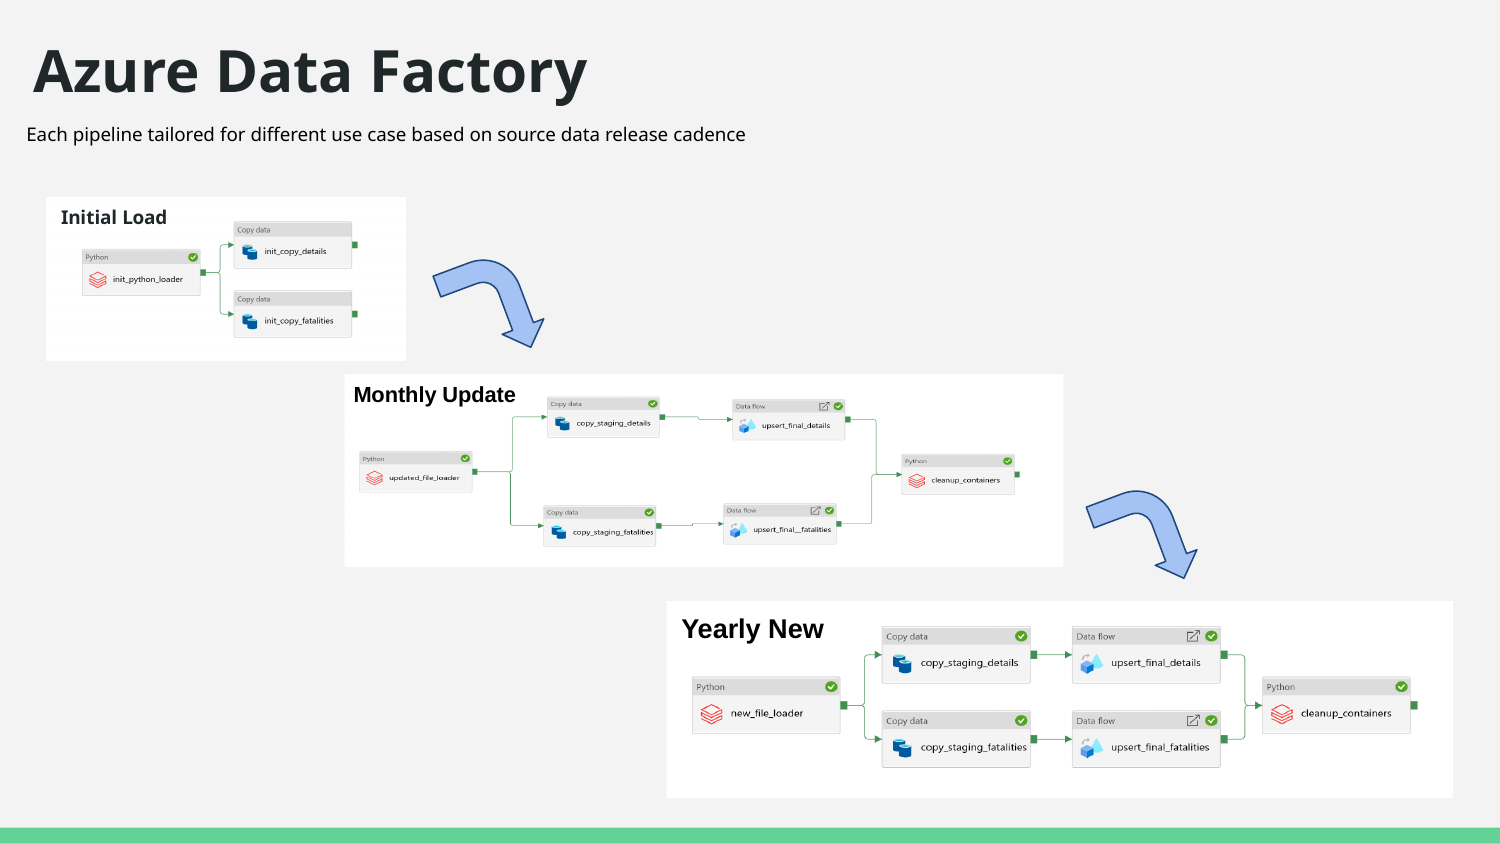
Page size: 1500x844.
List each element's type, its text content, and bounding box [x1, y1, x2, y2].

text_box [1086, 491, 1197, 579]
text_box Monthly Update [338, 370, 636, 423]
text_box Each pipeline tailored for different use case based on source data release cadence [11, 107, 775, 161]
picture [46, 193, 406, 361]
picture [666, 601, 1453, 798]
picture [344, 374, 1064, 567]
text_box Yearly New [666, 601, 983, 660]
text_box [433, 260, 544, 348]
text_box Initial Load [45, 193, 237, 245]
text_box Azure Data Factory [18, 14, 877, 158]
